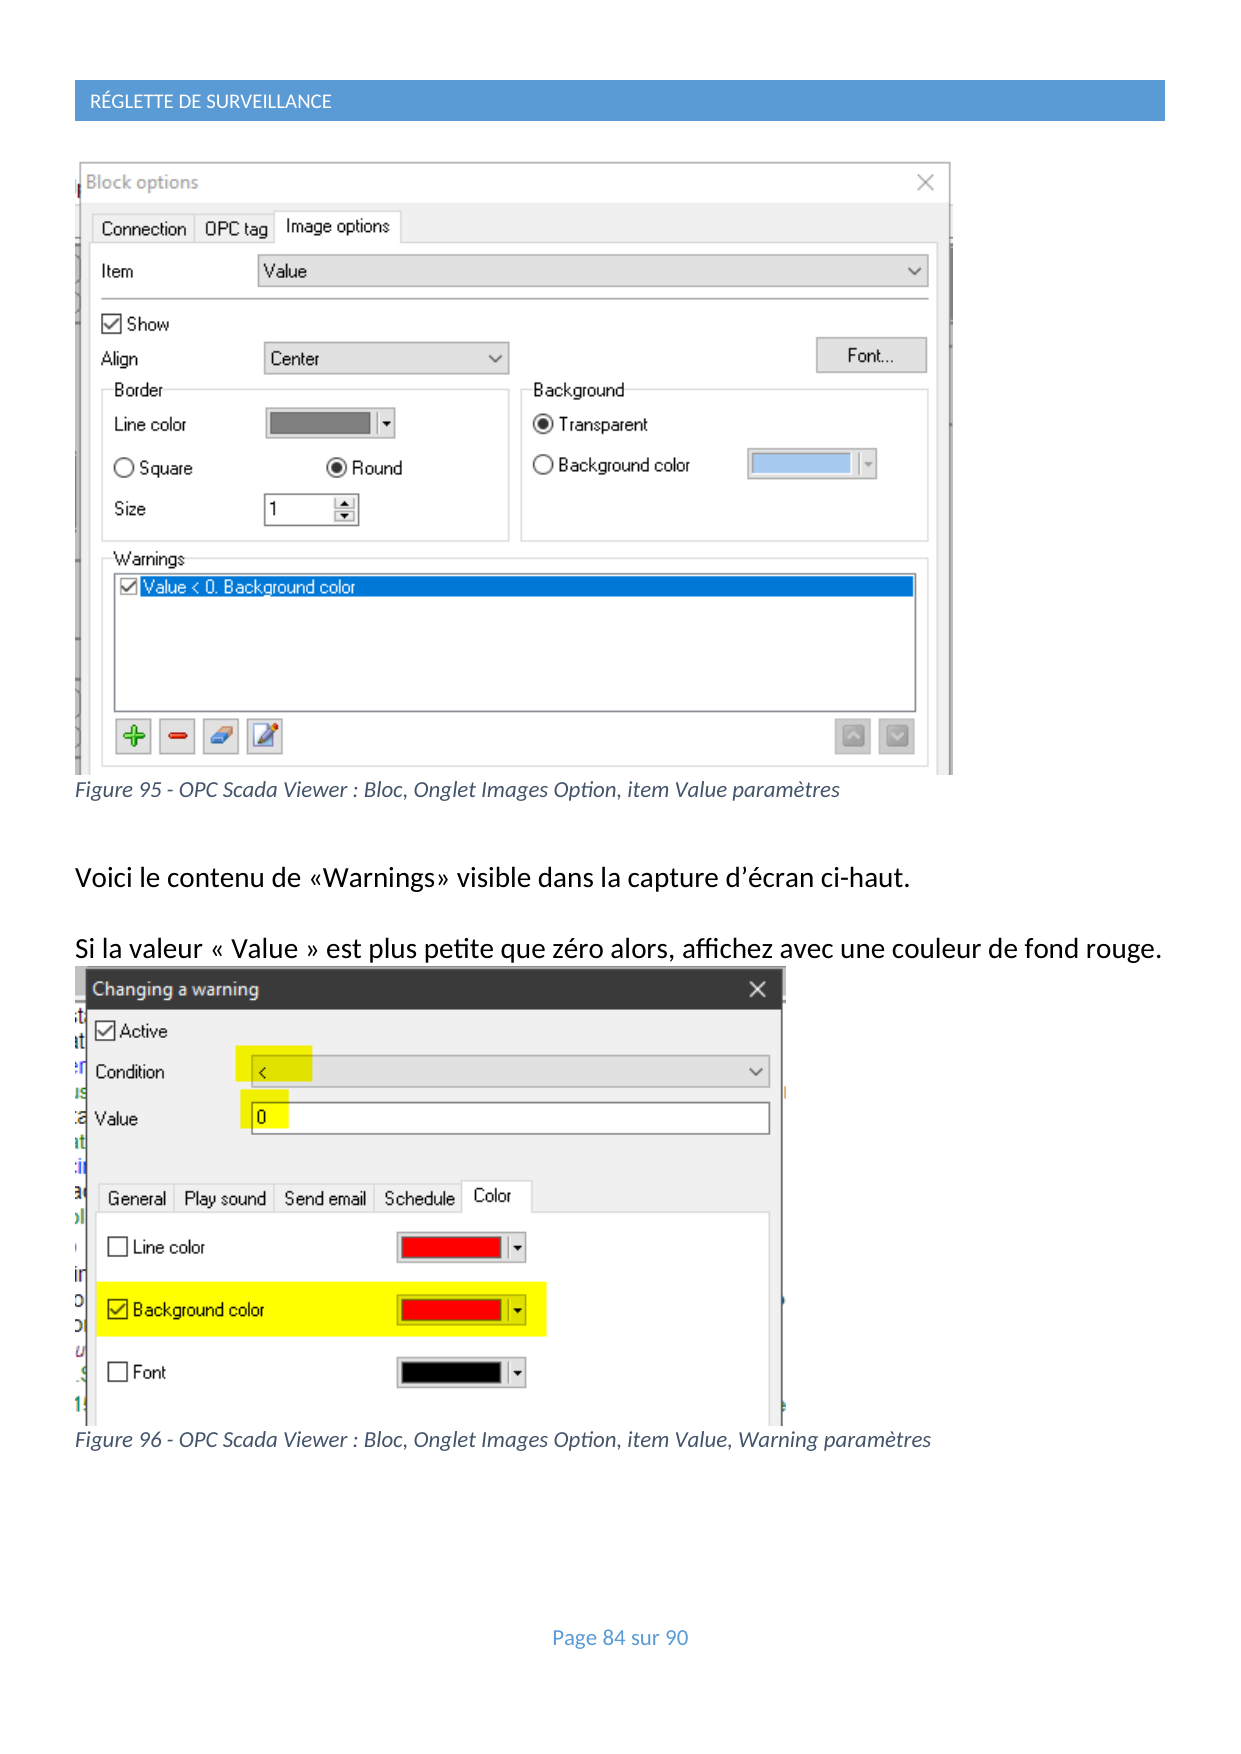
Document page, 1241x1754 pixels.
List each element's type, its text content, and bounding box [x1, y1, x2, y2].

text Si la valeur « Value » est plus petite que zéro alors, affichez avec une couleur de fond rouge. [75, 931, 1165, 966]
text Voici le contenu de «Warnings» visible dans la capture d’écran ci-haut. [75, 859, 1165, 895]
text Figure 95 - OPC Scada Viewer : Bloc, Onglet Images Option, item Value paramètres [75, 775, 1165, 803]
text Figure 96 - OPC Scada Viewer : Bloc, Onglet Images Option, item Value, Warning paramètres [75, 1426, 1165, 1453]
